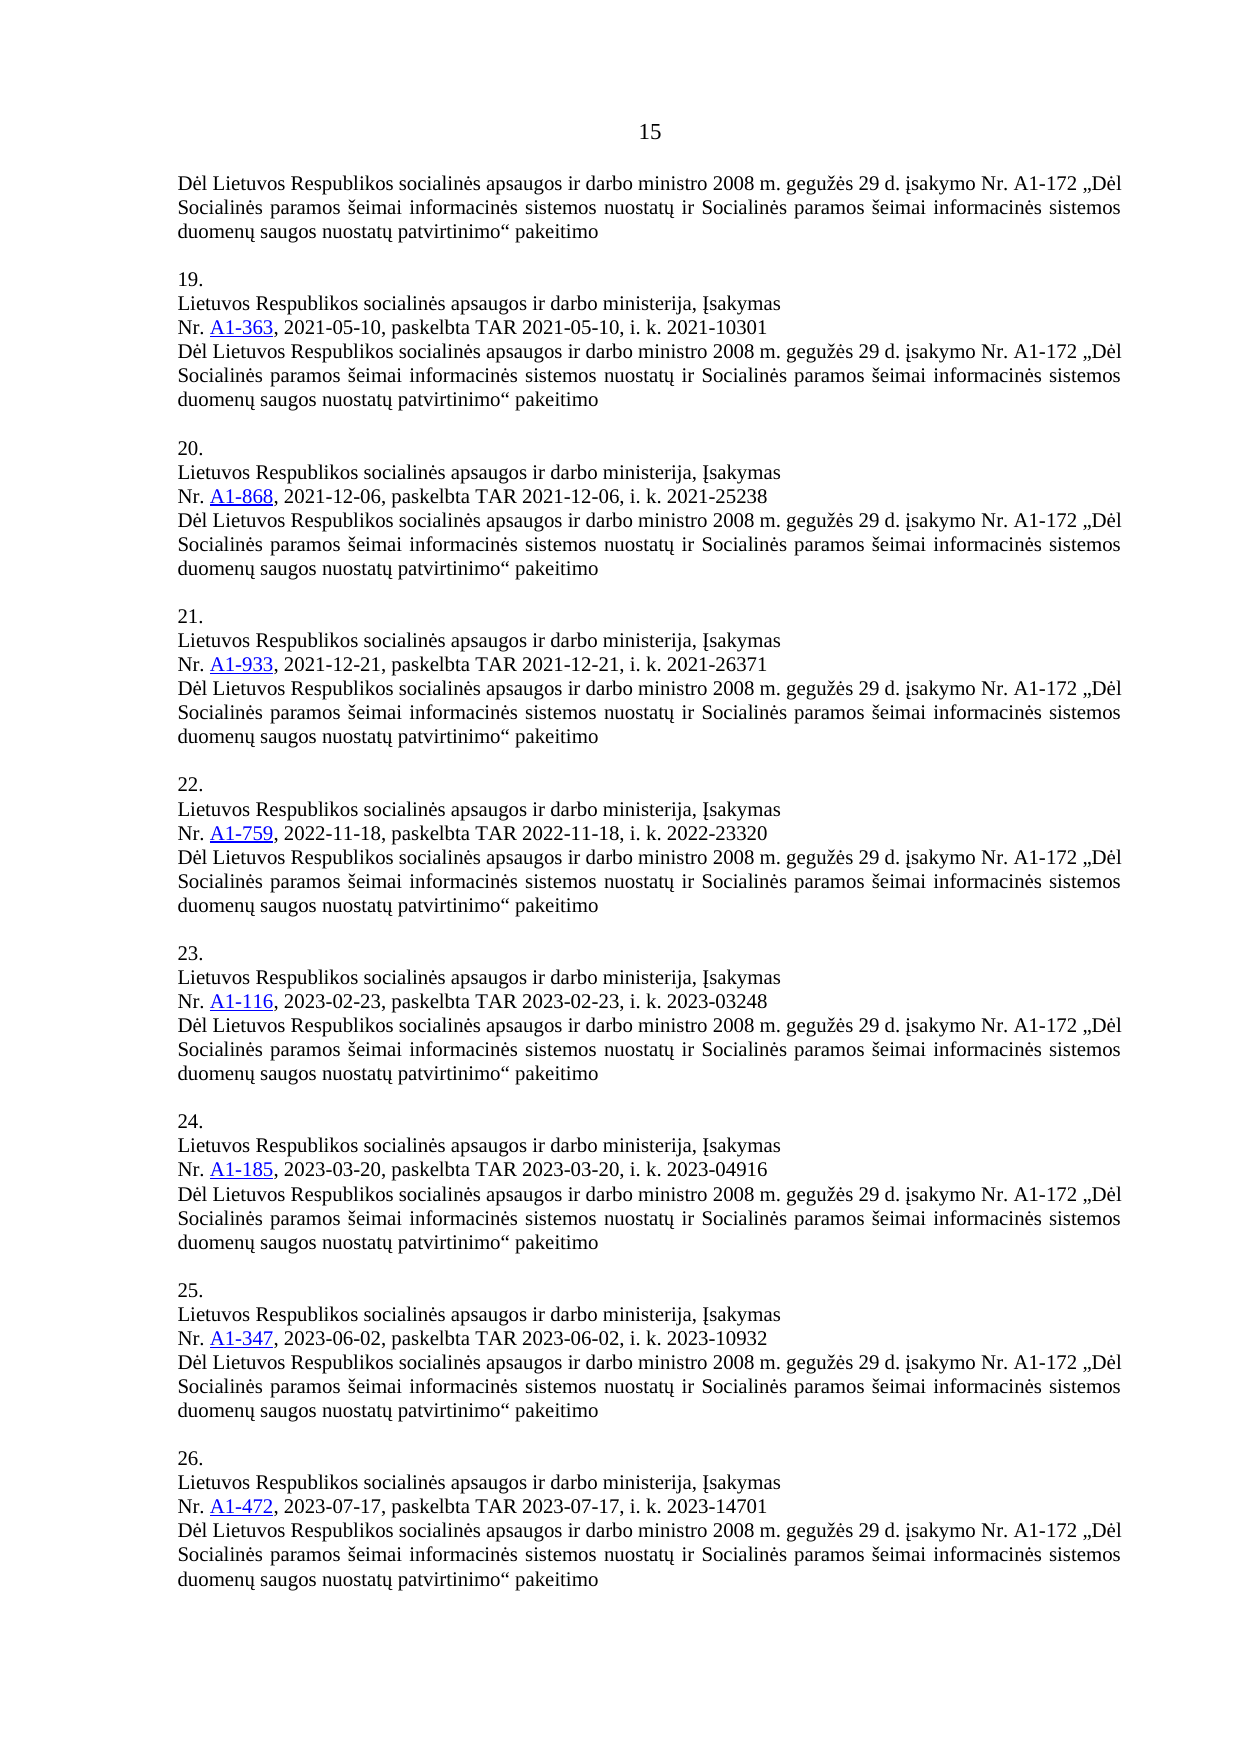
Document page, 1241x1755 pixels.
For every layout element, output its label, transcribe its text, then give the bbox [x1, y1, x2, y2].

text Dėl Lietuvos Respublikos socialinės apsaugos ir darbo ministro 2008 m. gegužės 29 d. įsakymo Nr. A1-172 „Dėl Socialinės paramos šeimai informacinės sistemos nuostatų ir Socialinės paramos šeimai informacinės sistemos duomenų saugos nuostatų patvirtinimo“ pakeitimo [177, 1181, 1122, 1254]
text Dėl Lietuvos Respublikos socialinės apsaugos ir darbo ministro 2008 m. gegužės 29 d. įsakymo Nr. A1-172 „Dėl Socialinės paramos šeimai informacinės sistemos nuostatų ir Socialinės paramos šeimai informacinės sistemos duomenų saugos nuostatų patvirtinimo“ pakeitimo [177, 508, 1122, 580]
text Dėl Lietuvos Respublikos socialinės apsaugos ir darbo ministro 2008 m. gegužės 29 d. įsakymo Nr. A1-172 „Dėl Socialinės paramos šeimai informacinės sistemos nuostatų ir Socialinės paramos šeimai informacinės sistemos duomenų saugos nuostatų patvirtinimo“ pakeitimo [177, 339, 1122, 411]
text Nr. A1-347, 2023-06-02, paskelbta TAR 2023-06-02, i. k. 2023-10932 [177, 1326, 1122, 1350]
text Nr. A1-472, 2023-07-17, paskelbta TAR 2023-07-17, i. k. 2023-14701 [177, 1494, 1122, 1518]
text Lietuvos Respublikos socialinės apsaugos ir darbo ministerija, Įsakymas [177, 459, 1122, 484]
text Nr. A1-868, 2021-12-06, paskelbta TAR 2021-12-06, i. k. 2021-25238 [177, 484, 1122, 508]
text Dėl Lietuvos Respublikos socialinės apsaugos ir darbo ministro 2008 m. gegužės 29 d. įsakymo Nr. A1-172 „Dėl Socialinės paramos šeimai informacinės sistemos nuostatų ir Socialinės paramos šeimai informacinės sistemos duomenų saugos nuostatų patvirtinimo“ pakeitimo [177, 1350, 1122, 1422]
text Lietuvos Respublikos socialinės apsaugos ir darbo ministerija, Įsakymas [177, 1302, 1122, 1326]
text Dėl Lietuvos Respublikos socialinės apsaugos ir darbo ministro 2008 m. gegužės 29 d. įsakymo Nr. A1-172 „Dėl Socialinės paramos šeimai informacinės sistemos nuostatų ir Socialinės paramos šeimai informacinės sistemos duomenų saugos nuostatų patvirtinimo“ pakeitimo [177, 1013, 1122, 1085]
text Dėl Lietuvos Respublikos socialinės apsaugos ir darbo ministro 2008 m. gegužės 29 d. įsakymo Nr. A1-172 „Dėl Socialinės paramos šeimai informacinės sistemos nuostatų ir Socialinės paramos šeimai informacinės sistemos duomenų saugos nuostatų patvirtinimo“ pakeitimo [177, 844, 1122, 917]
text Dėl Lietuvos Respublikos socialinės apsaugos ir darbo ministro 2008 m. gegužės 29 d. įsakymo Nr. A1-172 „Dėl Socialinės paramos šeimai informacinės sistemos nuostatų ir Socialinės paramos šeimai informacinės sistemos duomenų saugos nuostatų patvirtinimo“ pakeitimo [177, 171, 1122, 243]
text Nr. A1-185, 2023-03-20, paskelbta TAR 2023-03-20, i. k. 2023-04916 [177, 1157, 1122, 1181]
text Nr. A1-759, 2022-11-18, paskelbta TAR 2022-11-18, i. k. 2022-23320 [177, 821, 1122, 844]
text Lietuvos Respublikos socialinės apsaugos ir darbo ministerija, Įsakymas [177, 291, 1122, 315]
text Dėl Lietuvos Respublikos socialinės apsaugos ir darbo ministro 2008 m. gegužės 29 d. įsakymo Nr. A1-172 „Dėl Socialinės paramos šeimai informacinės sistemos nuostatų ir Socialinės paramos šeimai informacinės sistemos duomenų saugos nuostatų patvirtinimo“ pakeitimo [177, 1518, 1122, 1591]
text Dėl Lietuvos Respublikos socialinės apsaugos ir darbo ministro 2008 m. gegužės 29 d. įsakymo Nr. A1-172 „Dėl Socialinės paramos šeimai informacinės sistemos nuostatų ir Socialinės paramos šeimai informacinės sistemos duomenų saugos nuostatų patvirtinimo“ pakeitimo [177, 676, 1122, 748]
text 26. [177, 1446, 1122, 1470]
text Nr. A1-933, 2021-12-21, paskelbta TAR 2021-12-21, i. k. 2021-26371 [177, 652, 1122, 676]
text Lietuvos Respublikos socialinės apsaugos ir darbo ministerija, Įsakymas [177, 1470, 1122, 1494]
text Lietuvos Respublikos socialinės apsaugos ir darbo ministerija, Įsakymas [177, 965, 1122, 989]
text 20. [177, 436, 1122, 459]
text 21. [177, 604, 1122, 628]
text 19. [177, 267, 1122, 291]
text Lietuvos Respublikos socialinės apsaugos ir darbo ministerija, Įsakymas [177, 1133, 1122, 1157]
text Lietuvos Respublikos socialinės apsaugos ir darbo ministerija, Įsakymas [177, 628, 1122, 652]
text 23. [177, 941, 1122, 965]
text 24. [177, 1109, 1122, 1133]
text Nr. A1-363, 2021-05-10, paskelbta TAR 2021-05-10, i. k. 2021-10301 [177, 315, 1122, 339]
text Nr. A1-116, 2023-02-23, paskelbta TAR 2023-02-23, i. k. 2023-03248 [177, 989, 1122, 1013]
text 22. [177, 772, 1122, 796]
text 25. [177, 1278, 1122, 1302]
text Lietuvos Respublikos socialinės apsaugos ir darbo ministerija, Įsakymas [177, 796, 1122, 821]
